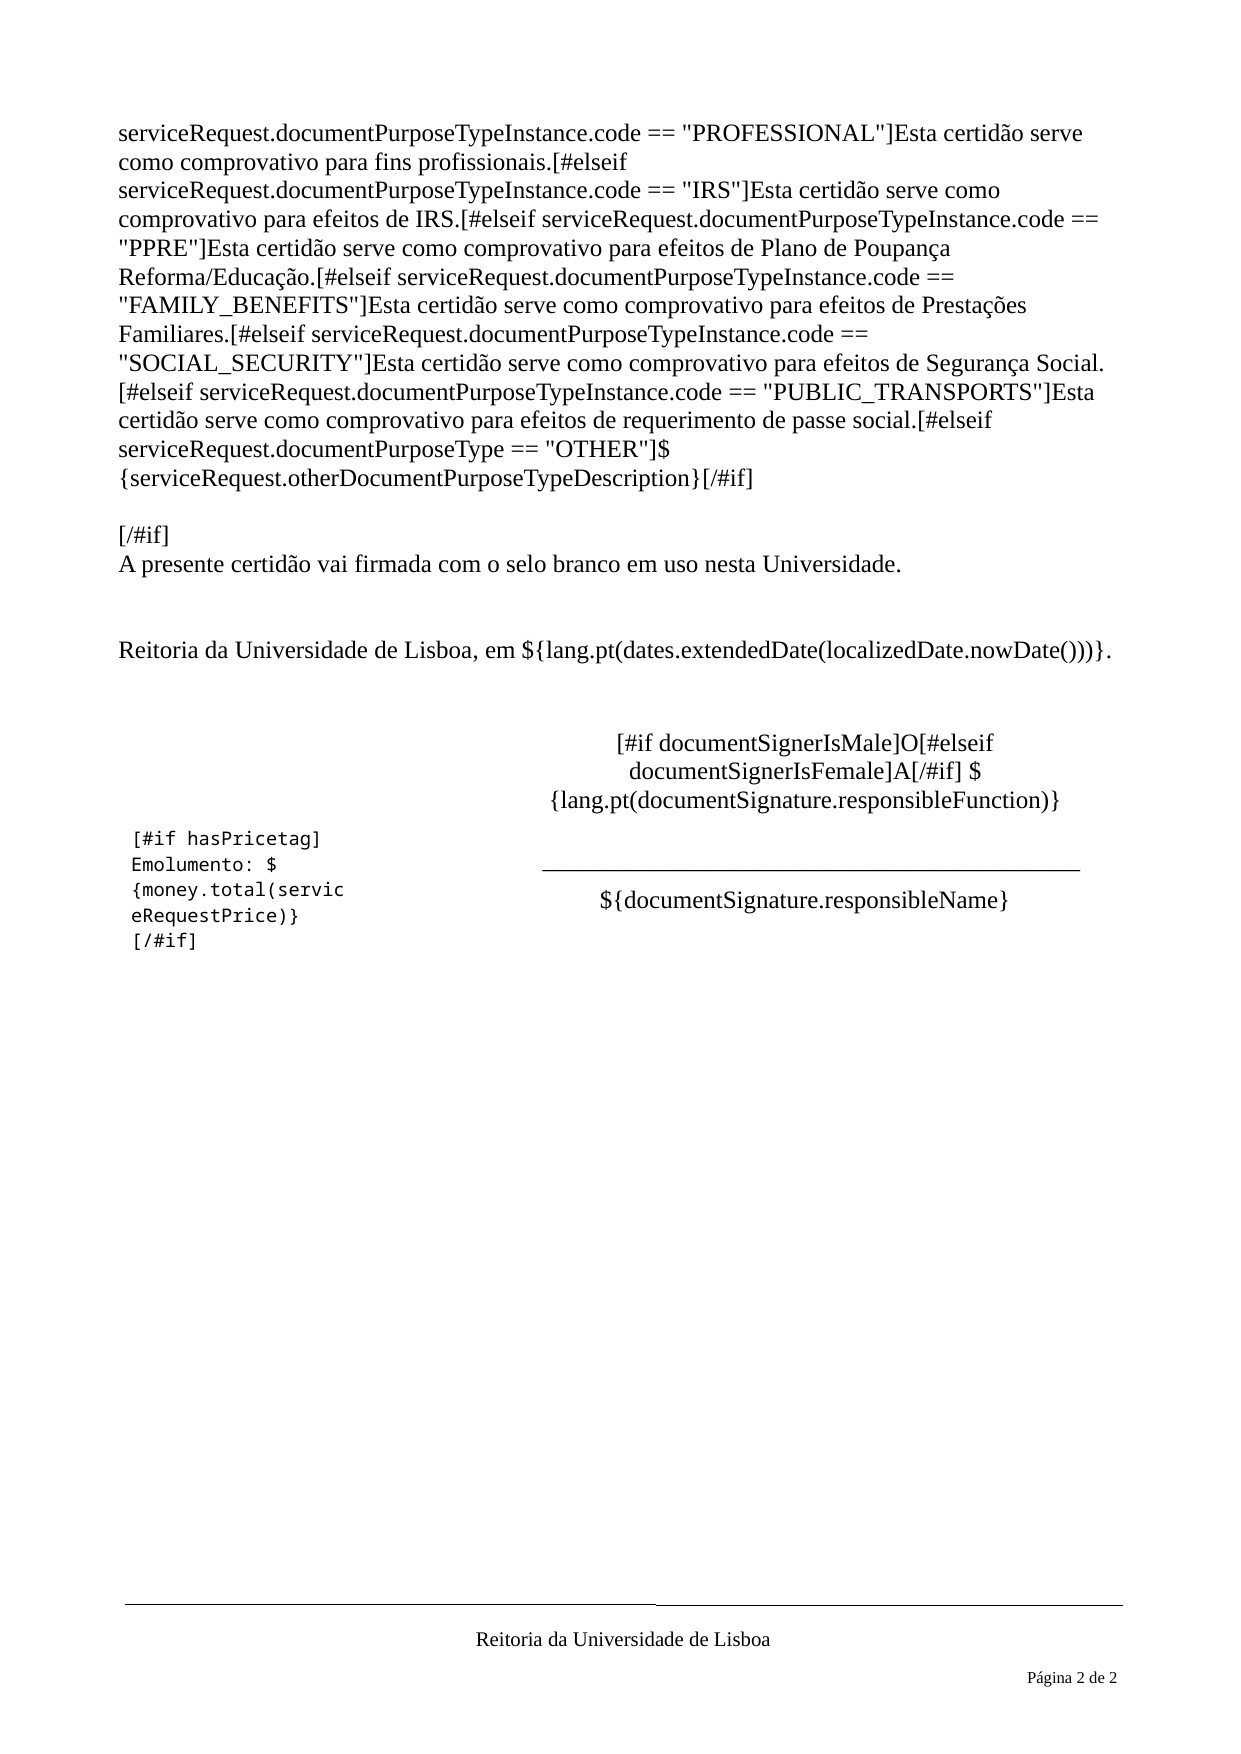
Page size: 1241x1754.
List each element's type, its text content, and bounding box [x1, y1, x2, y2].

table_cell ${documentSignature.responsibleName} [500, 879, 1110, 959]
table_header [#if documentSignerIsMale]O[#elseif documentSignerIsFemale]A[/#if] ${lang.pt(documentSignature.responsibleFunction)} [125, 722, 1110, 819]
text [/#if] [118, 521, 1122, 549]
text serviceRequest.documentPurposeTypeInstance.code == "PROFESSIONAL"]Esta certidão serve como comprovativo para fins profissionais.[#elseif serviceRequest.documentPurposeTypeInstance.code == "IRS"]Esta certidão serve como comprovativo para efeitos de IRS.[#elseif serviceRequest.documentPurposeTypeInstance.code == "PPRE"]Esta certidão serve como comprovativo para efeitos de Plano de Poupança Reforma/Educação.[#elseif serviceRequest.documentPurposeTypeInstance.code == "FAMILY_BENEFITS"]Esta certidão serve como comprovativo para efeitos de Prestações Familiares.[#elseif serviceRequest.documentPurposeTypeInstance.code == "SOCIAL_SECURITY"]Esta certidão serve como comprovativo para efeitos de Segurança Social.[#elseif serviceRequest.documentPurposeTypeInstance.code == "PUBLIC_TRANSPORTS"]Esta certidão serve como comprovativo para efeitos de requerimento de passe social.[#elseif serviceRequest.documentPurposeType == "OTHER"]${serviceRequest.otherDocumentPurposeTypeDescription}[/#if] [118, 118, 1122, 492]
table_cell [#if hasPricetag] Emolumento: ${money.total(serviceRequestPrice)} [/#if] [125, 820, 500, 959]
table_cell ___________________________________________ [500, 820, 1110, 879]
text A presente certidão vai firmada com o selo branco em uso nesta Universidade. [118, 549, 1122, 578]
text Reitoria da Universidade de Lisboa, em ${lang.pt(dates.extendedDate(localizedDate.nowDate()))}. [118, 636, 1122, 664]
